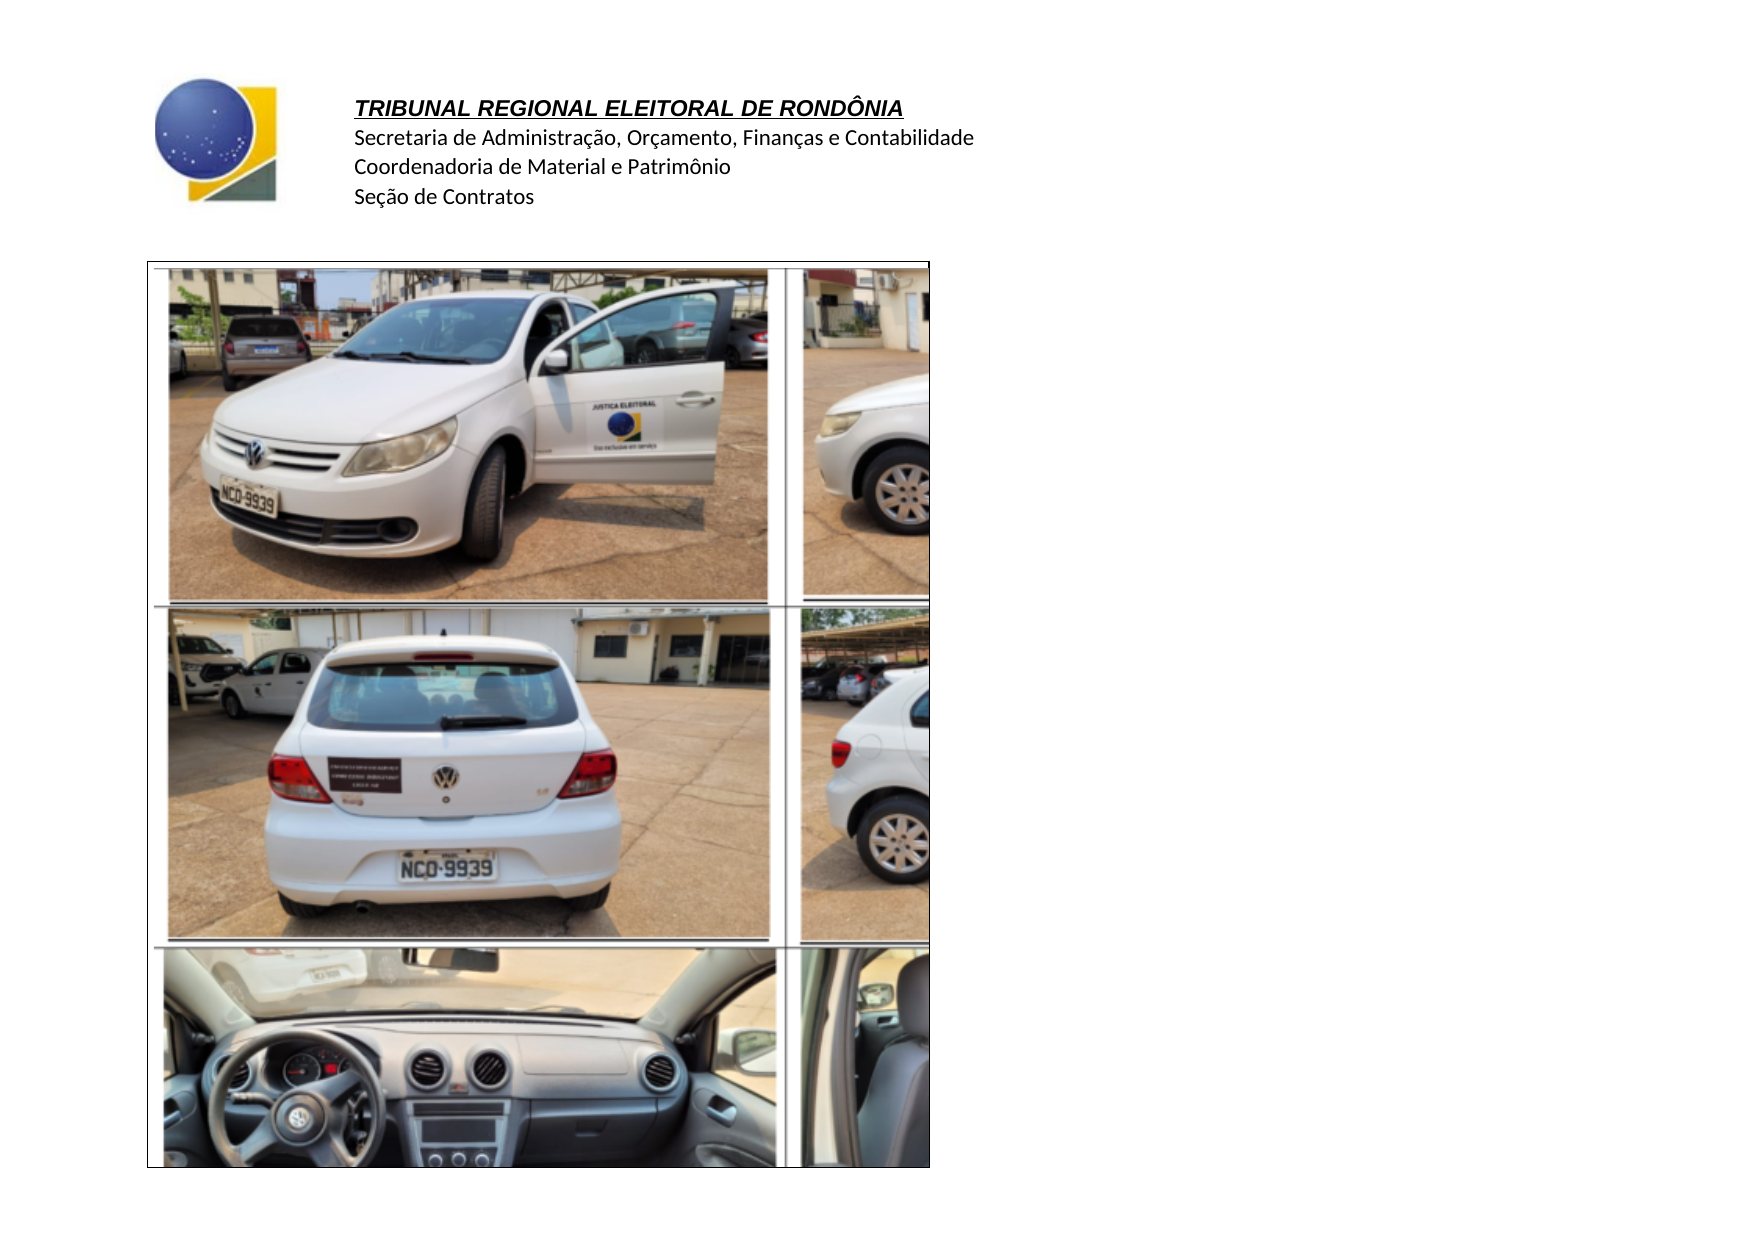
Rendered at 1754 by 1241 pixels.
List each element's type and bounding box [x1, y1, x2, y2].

table_cell [148, 262, 928, 1166]
